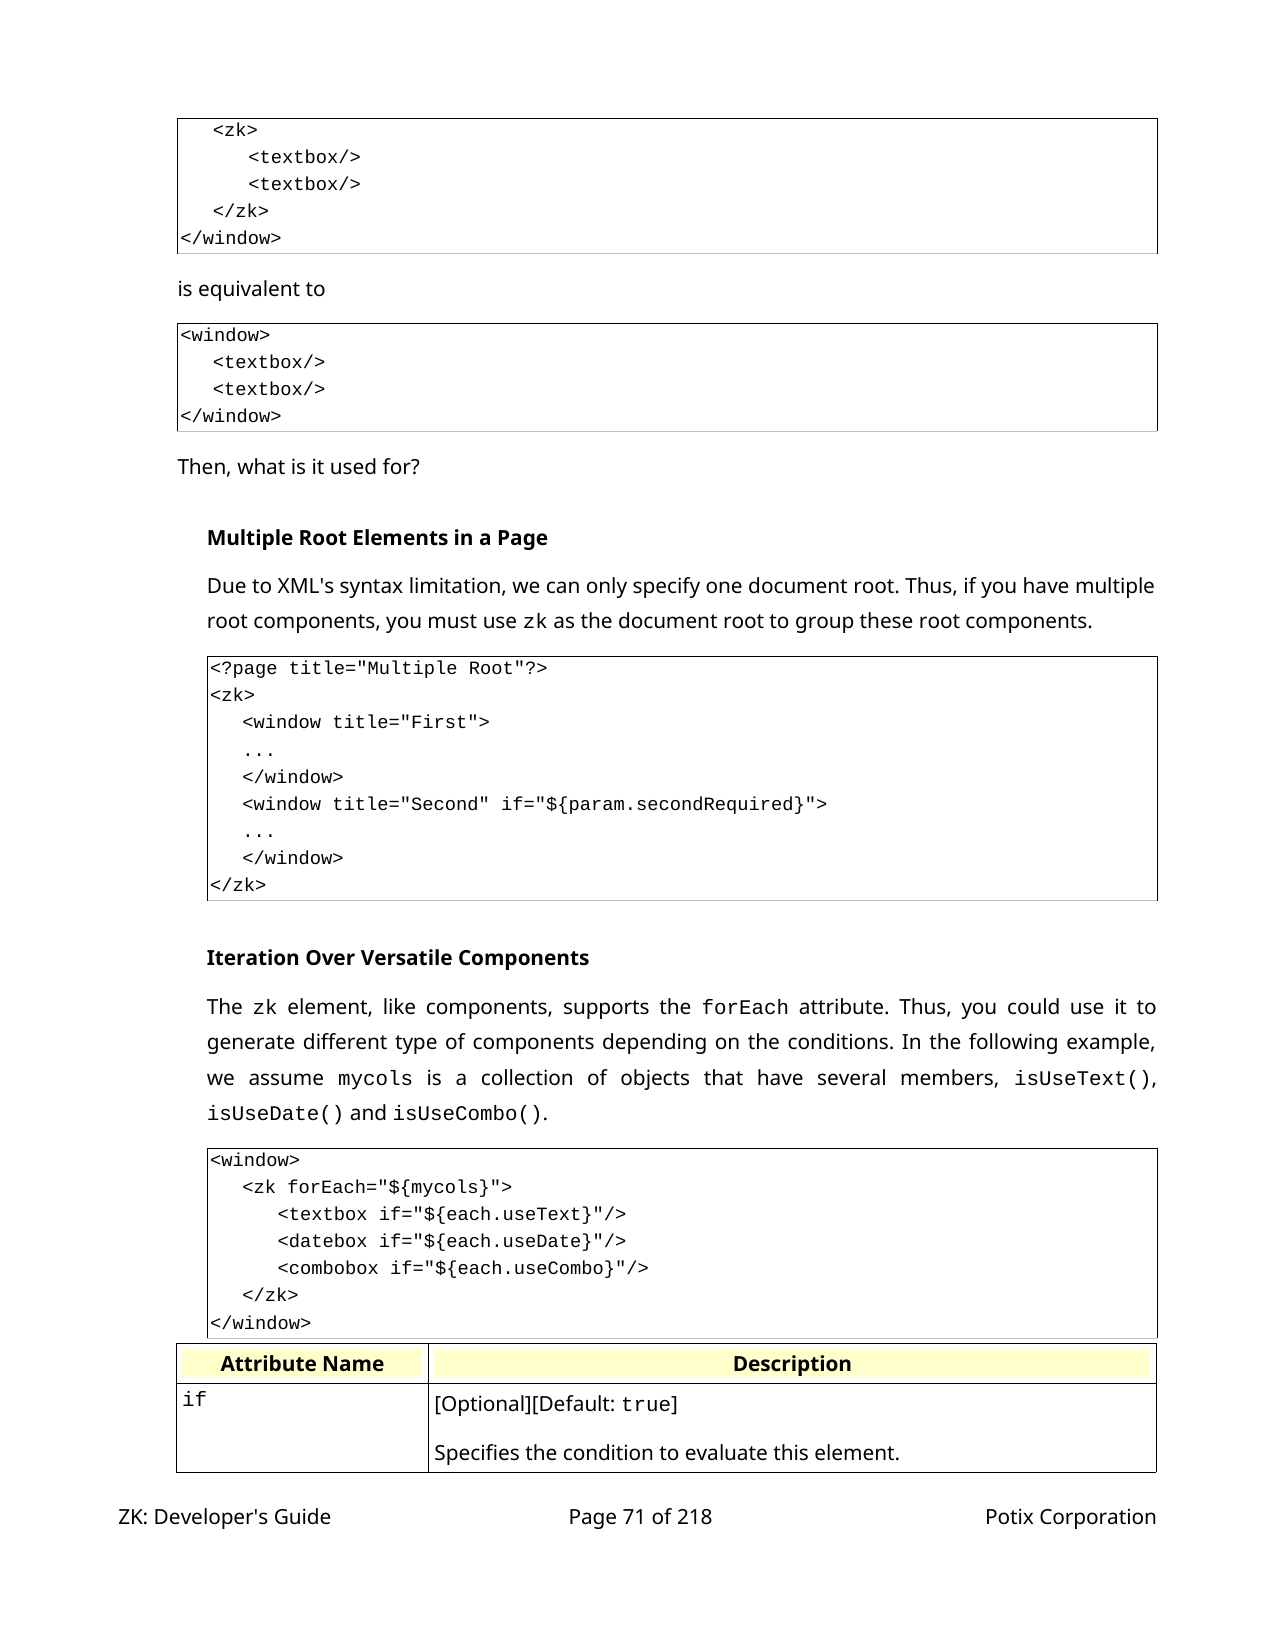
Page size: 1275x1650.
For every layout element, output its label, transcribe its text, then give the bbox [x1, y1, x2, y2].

text </window> [208, 764, 1157, 789]
text ... [208, 737, 1157, 762]
text <zk> [208, 683, 1157, 707]
table_header Description [429, 1344, 1156, 1383]
table_cell [Optional][Default: true] Specifies the condition to evaluate this element. [429, 1384, 1156, 1472]
text ... [208, 819, 1157, 843]
text </window> [178, 404, 1157, 431]
text Then, what is it used for? [177, 452, 1157, 480]
text <?page title="Multiple Root"?> [208, 657, 1157, 680]
table_cell if [177, 1384, 428, 1472]
subtitle Multiple Root Elements in a Page [207, 523, 1157, 551]
text </zk> [208, 873, 1157, 900]
text </zk> [208, 1283, 1157, 1308]
text <zk> [178, 119, 1157, 142]
table_header Attribute Name [177, 1344, 428, 1383]
text <window> [208, 1149, 1157, 1172]
text <textbox/> <textbox/> [178, 350, 1157, 401]
text <window title="Second" if="${param.secondRequired}"> [208, 792, 1157, 816]
text <textbox if="${each.useText}"/> [208, 1202, 1157, 1226]
subtitle Iteration Over Versatile Components [207, 943, 1157, 971]
text <window title="First"> [208, 710, 1157, 734]
text Due to XML's syntax limitation, we can only specify one document root. Thus, if you have multiple root components, you must use zk as the document root to group these root components. [207, 571, 1157, 635]
text <combobox if="${each.useCombo}"/> [208, 1256, 1157, 1280]
text </window> [208, 1311, 1157, 1338]
text The zk element, like components, supports the forEach attribute. Thus, you could use it to generate different type of components depending on the conditions. In the following example, we assume mycols is a collection of objects that have several members, isUseText(), isUseDate() and isUseCombo(). [207, 992, 1157, 1127]
text <window> [178, 324, 1157, 347]
text <datebox if="${each.useDate}"/> [208, 1229, 1157, 1253]
text is equivalent to [177, 274, 1157, 302]
text </window> [178, 226, 1157, 253]
text </zk> [178, 199, 1157, 223]
text <zk forEach="${mycols}"> [208, 1174, 1157, 1199]
text </window> [208, 846, 1157, 870]
text <textbox/> <textbox/> [178, 145, 1157, 196]
